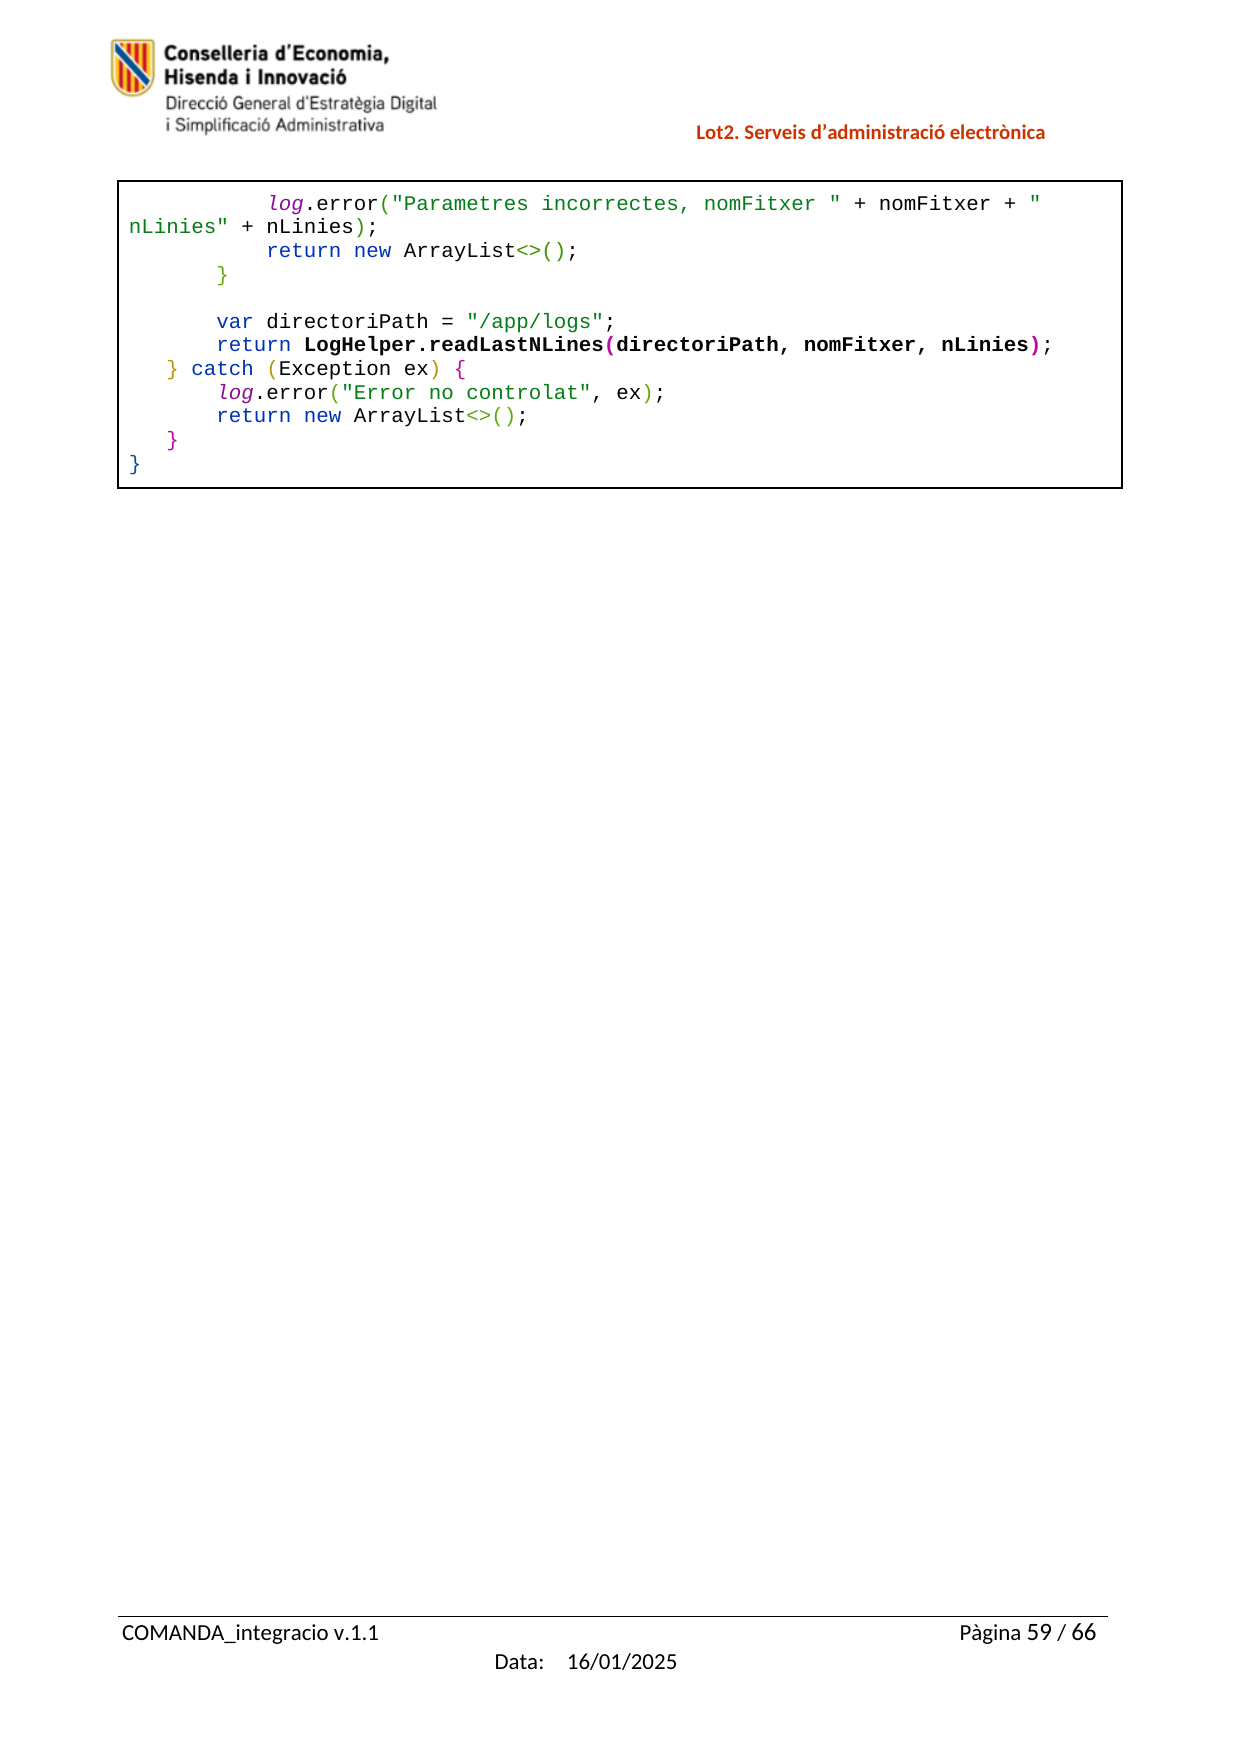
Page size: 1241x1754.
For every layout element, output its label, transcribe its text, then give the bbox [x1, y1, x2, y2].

picture [100, 26, 467, 156]
table_header log.error("Parametres incorrectes, nomFitxer " + nomFitxer + " nLinies" + nLinies); return new ArrayList<>(); } var directoriPath = "/app/logs"; return LogHelper.readLastNLines(directoriPath, nomFitxer, nLinies); } catch (Exception ex) { log.error("Error no controlat", ex); return new ArrayList<>(); } } [119, 182, 1121, 487]
